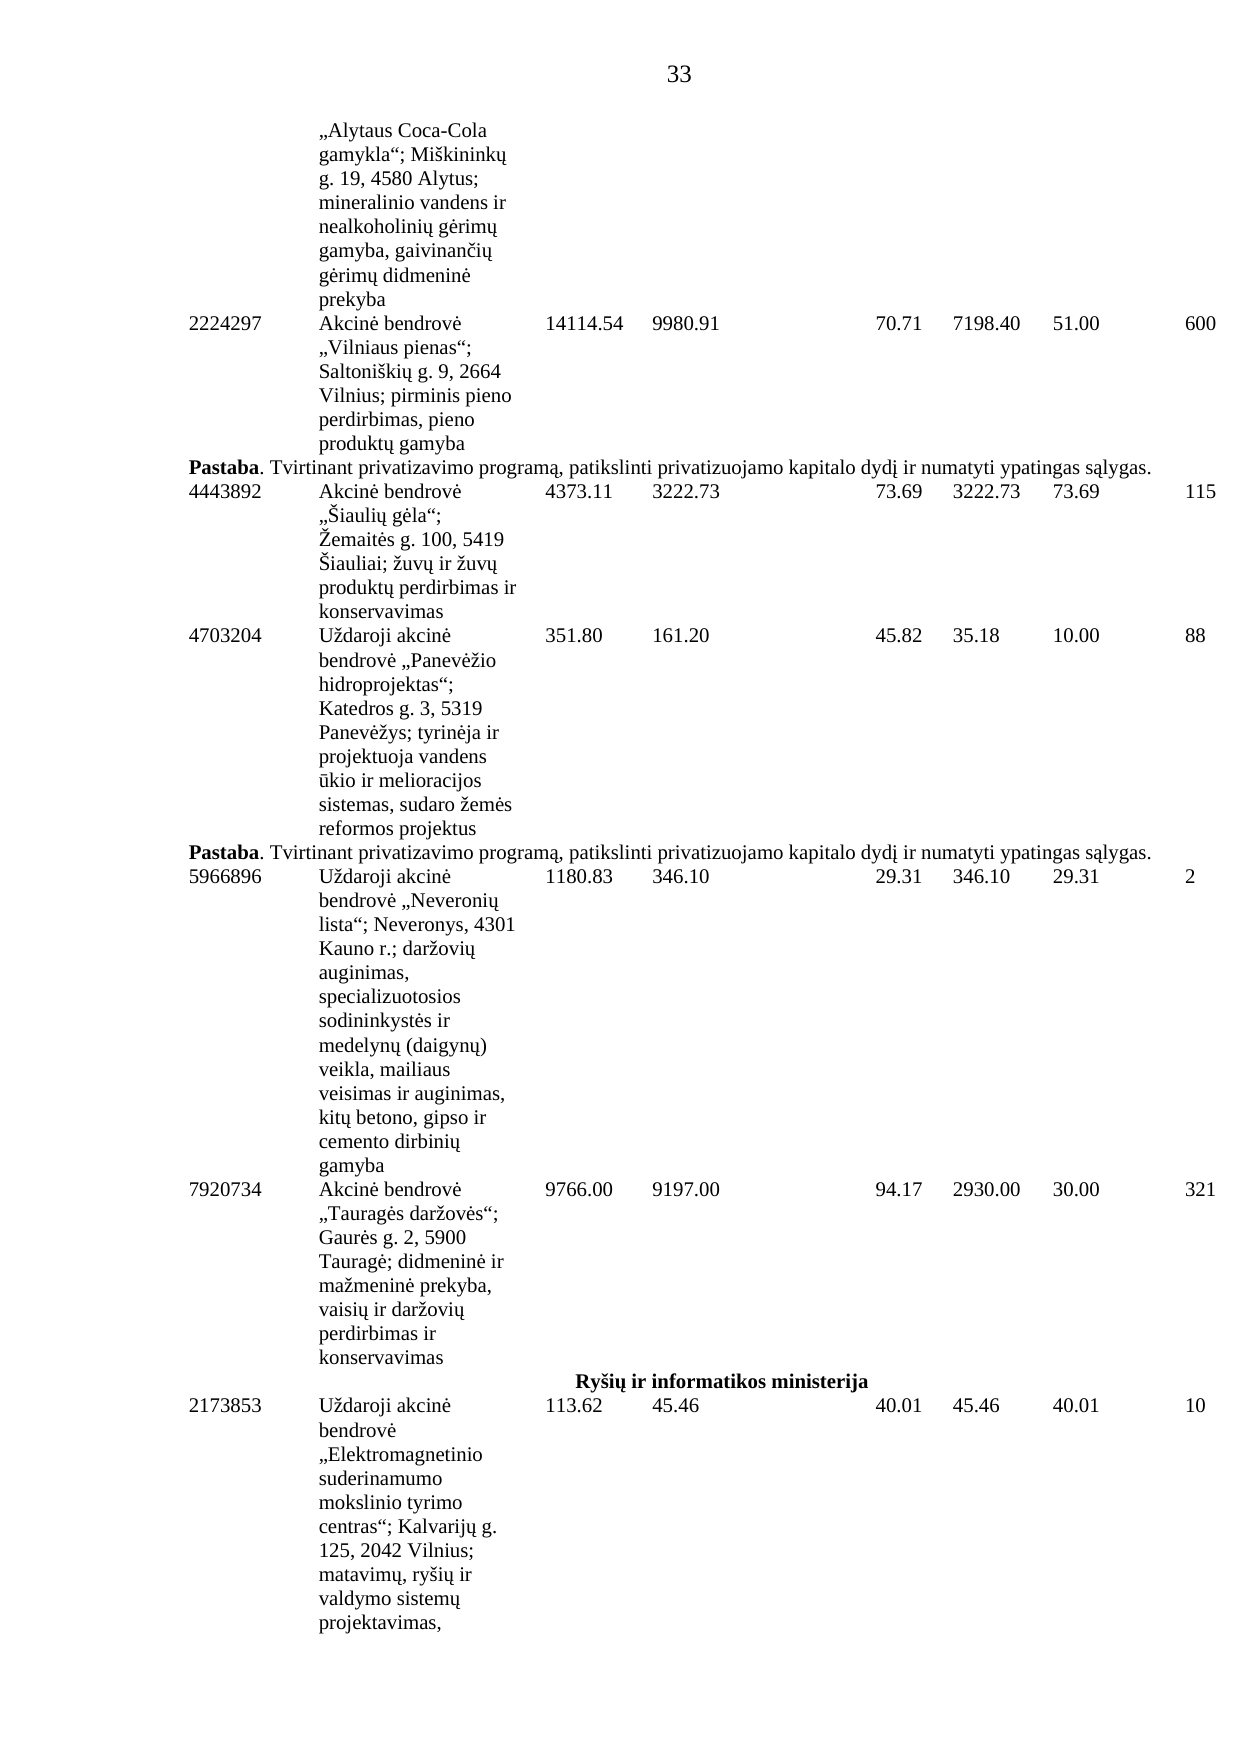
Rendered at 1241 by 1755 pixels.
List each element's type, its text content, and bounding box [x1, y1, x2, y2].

table_cell 2224297 [177, 311, 307, 455]
table_cell 600 [1174, 311, 1240, 455]
table_cell 73.69 [1041, 479, 1173, 623]
table_cell 88 [1174, 624, 1240, 840]
table_cell 45.82 [864, 624, 941, 840]
table_cell 40.01 [864, 1394, 941, 1634]
table_cell 45.46 [641, 1394, 864, 1634]
table_cell 10 [1174, 1394, 1240, 1634]
table_cell 29.31 [1041, 864, 1173, 1177]
table_cell 2930.00 [941, 1177, 1041, 1369]
table_cell 29.31 [864, 864, 941, 1177]
table_cell [177, 118, 307, 311]
table_cell 1180.83 [534, 864, 641, 1177]
table_cell 30.00 [1041, 1177, 1173, 1369]
table_cell 346.10 [941, 864, 1041, 1177]
table_cell Akcinė bendrovė „Šiaulių gėla“; Žemaitės g. 100, 5419 Šiauliai; žuvų ir žuvų produktų perdirbimas ir konservavimas [307, 479, 534, 623]
table_cell 9980.91 [641, 311, 864, 455]
table_cell 7920734 [177, 1177, 307, 1369]
table_cell [1041, 118, 1173, 311]
table_cell 4443892 [177, 479, 307, 623]
table_cell „Alytaus Coca-Cola gamykla“; Miškininkų g. 19, 4580 Alytus; mineralinio vandens ir nealkoholinių gėrimų gamyba, gaivinančių gėrimų didmeninė prekyba [307, 118, 534, 311]
table_cell 321 [1174, 1177, 1240, 1369]
table_cell 40.01 [1041, 1394, 1173, 1634]
table_cell 3222.73 [641, 479, 864, 623]
table_cell 351.80 [534, 624, 641, 840]
table_cell 3222.73 [941, 479, 1041, 623]
table_cell [1174, 118, 1240, 311]
table_cell 2 [1174, 864, 1240, 1177]
table_cell Ryšių ir informatikos ministerija [177, 1369, 1240, 1393]
table_cell [534, 118, 641, 311]
table_cell 9197.00 [641, 1177, 864, 1369]
table_cell 115 [1174, 479, 1240, 623]
table_cell 4373.11 [534, 479, 641, 623]
table_cell Pastaba. Tvirtinant privatizavimo programą, patikslinti privatizuojamo kapitalo dydį ir numatyti ypatingas sąlygas. [177, 455, 1240, 479]
table_cell 45.46 [941, 1394, 1041, 1634]
table_cell 161.20 [641, 624, 864, 840]
table_cell 10.00 [1041, 624, 1173, 840]
table_cell 94.17 [864, 1177, 941, 1369]
table_cell 2173853 [177, 1394, 307, 1634]
table_cell 4703204 [177, 624, 307, 840]
table_cell [941, 118, 1041, 311]
table_cell 9766.00 [534, 1177, 641, 1369]
table_cell 7198.40 [941, 311, 1041, 455]
table_cell Uždaroji akcinė bendrovė „Neveronių lista“; Neveronys, 4301 Kauno r.; daržovių auginimas, specializuotosios sodininkystės ir medelynų (daigynų) veikla, mailiaus veisimas ir auginimas, kitų betono, gipso ir cemento dirbinių gamyba [307, 864, 534, 1177]
table_cell 14114.54 [534, 311, 641, 455]
table_cell [641, 118, 864, 311]
table_cell [864, 118, 941, 311]
table_cell Uždaroji akcinė bendrovė „Panevėžio hidroprojektas“; Katedros g. 3, 5319 Panevėžys; tyrinėja ir projektuoja vandens ūkio ir melioracijos sistemas, sudaro žemės reformos projektus [307, 624, 534, 840]
table_cell 113.62 [534, 1394, 641, 1634]
table_cell 35.18 [941, 624, 1041, 840]
table_cell 51.00 [1041, 311, 1173, 455]
table_cell Uždaroji akcinė bendrovė „Elektromagnetinio suderinamumo mokslinio tyrimo centras“; Kalvarijų g. 125, 2042 Vilnius; matavimų, ryšių ir valdymo sistemų projektavimas, [307, 1394, 534, 1634]
table_cell Pastaba. Tvirtinant privatizavimo programą, patikslinti privatizuojamo kapitalo dydį ir numatyti ypatingas sąlygas. [177, 840, 1240, 864]
table_cell 73.69 [864, 479, 941, 623]
table_cell 5966896 [177, 864, 307, 1177]
table_cell Akcinė bendrovė „Tauragės daržovės“; Gaurės g. 2, 5900 Tauragė; didmeninė ir mažmeninė prekyba, vaisių ir daržovių perdirbimas ir konservavimas [307, 1177, 534, 1369]
table_cell Akcinė bendrovė „Vilniaus pienas“; Saltoniškių g. 9, 2664 Vilnius; pirminis pieno perdirbimas, pieno produktų gamyba [307, 311, 534, 455]
table_cell 346.10 [641, 864, 864, 1177]
table_cell 70.71 [864, 311, 941, 455]
